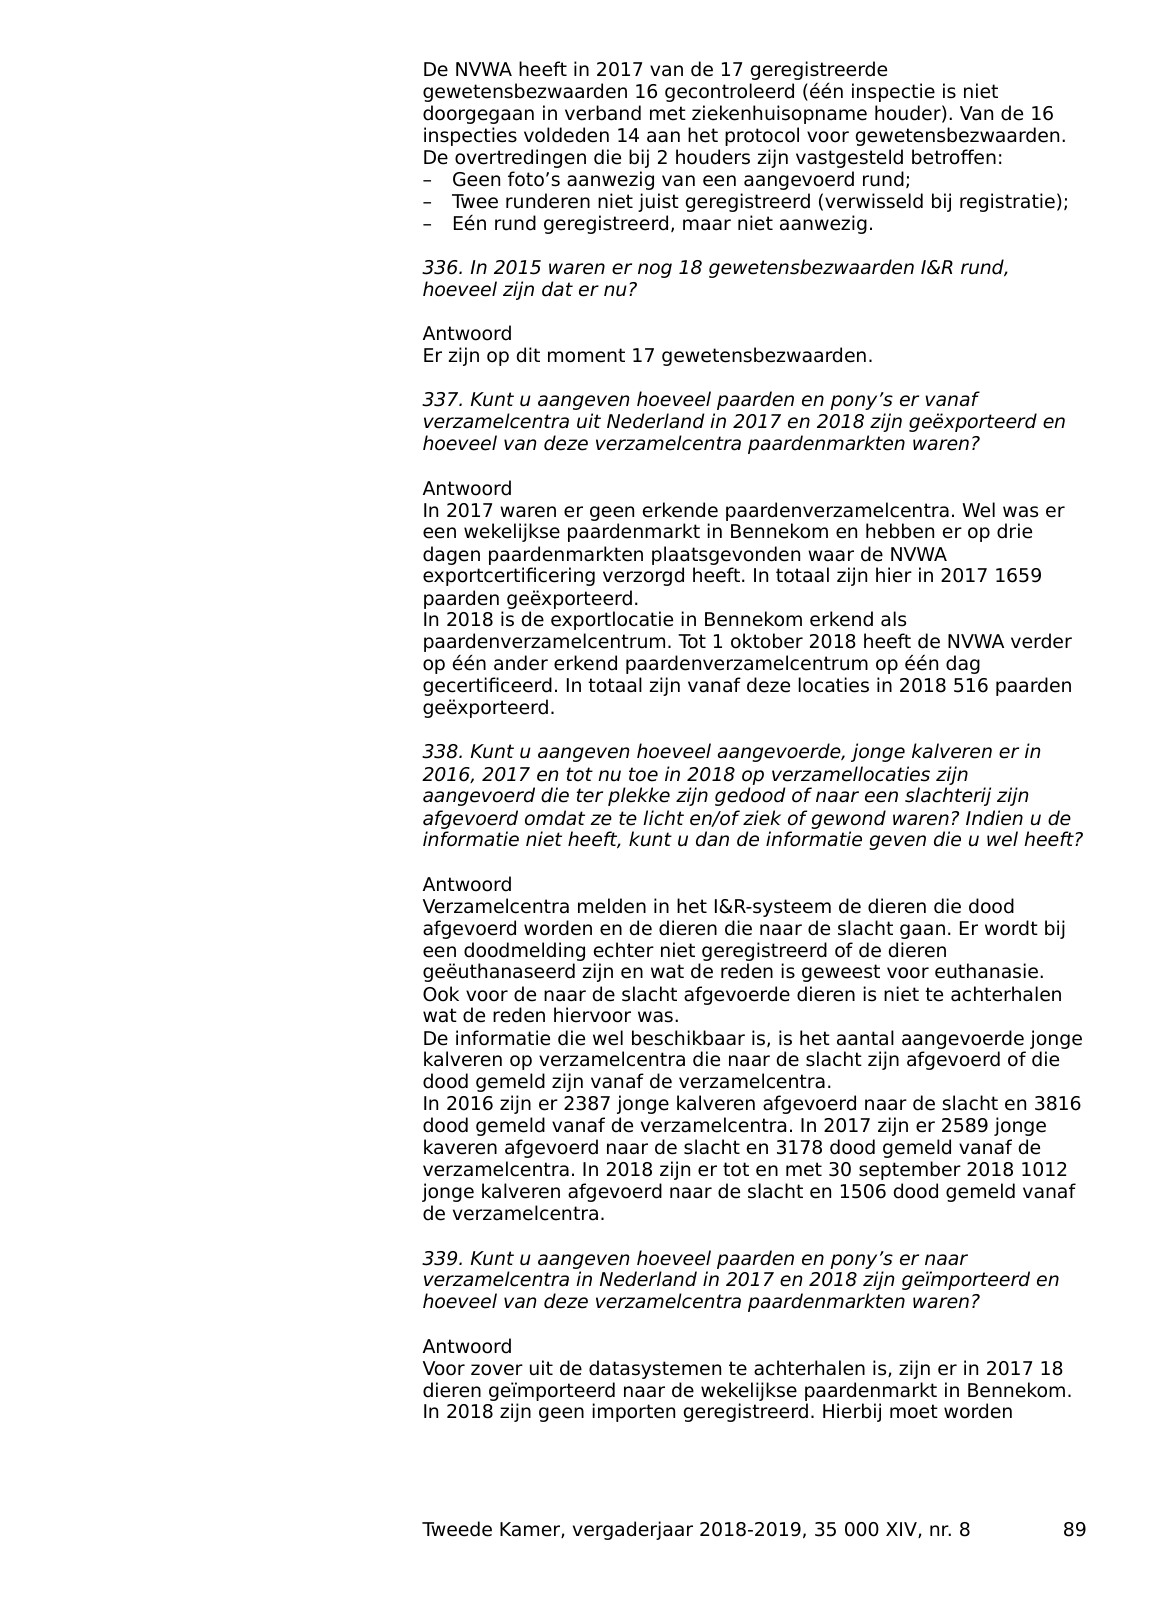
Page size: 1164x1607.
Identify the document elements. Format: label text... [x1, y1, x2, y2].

text Verzamelcentra melden in het I&R-systeem de dieren die dood afgevoerd worden en de dieren die naar de slacht gaan. Er wordt bij een doodmelding echter niet geregistreerd of de dieren geëuthanaseerd zijn en wat de reden is geweest voor euthanasie. Ook voor de naar de slacht afgevoerde dieren is niet te achterhalen wat de reden hiervoor was. [422, 896, 1087, 1027]
text 337. Kunt u aangeven hoeveel paarden en pony’s er vanaf verzamelcentra uit Nederland in 2017 en 2018 zijn geëxporteerd en hoeveel van deze verzamelcentra paardenmarkten waren? [422, 389, 1087, 455]
text In 2017 waren er geen erkende paardenverzamelcentra. Wel was er een wekelijkse paardenmarkt in Bennekom en hebben er op drie dagen paardenmarkten plaatsgevonden waar de NVWA exportcertificering verzorgd heeft. In totaal zijn hier in 2017 1659 paarden geëxporteerd. [422, 499, 1087, 609]
text Er zijn op dit moment 17 gewetensbezwaarden. [422, 345, 1087, 367]
text In 2016 zijn er 2387 jonge kalveren afgevoerd naar de slacht en 3816 dood gemeld vanaf de verzamelcentra. In 2017 zijn er 2589 jonge kaveren afgevoerd naar de slacht en 3178 dood gemeld vanaf de verzamelcentra. In 2018 zijn er tot en met 30 september 2018 1012 jonge kalveren afgevoerd naar de slacht en 1506 dood gemeld vanaf de verzamelcentra. [422, 1093, 1087, 1225]
text – Eén rund geregistreerd, maar niet aanwezig. [422, 213, 1087, 235]
text De NVWA heeft in 2017 van de 17 geregistreerde gewetensbezwaarden 16 gecontroleerd (één inspectie is niet doorgegaan in verband met ziekenhuisopname houder). Van de 16 inspecties voldeden 14 aan het protocol voor gewetensbezwaarden. De overtredingen die bij 2 houders zijn vastgesteld betroffen: [422, 59, 1087, 169]
text – Twee runderen niet juist geregistreerd (verwisseld bij registratie); [422, 191, 1087, 213]
text In 2018 is de exportlocatie in Bennekom erkend als paardenverzamelcentrum. Tot 1 oktober 2018 heeft de NVWA verder op één ander erkend paardenverzamelcentrum op één dag gecertificeerd. In totaal zijn vanaf deze locaties in 2018 516 paarden geëxporteerd. [422, 609, 1087, 719]
text Antwoord [422, 1336, 1087, 1357]
text De informatie die wel beschikbaar is, is het aantal aangevoerde jonge kalveren op verzamelcentra die naar de slacht zijn afgevoerd of die dood gemeld zijn vanaf de verzamelcentra. [422, 1027, 1087, 1093]
text Antwoord [422, 477, 1087, 499]
text – Geen foto’s aanwezig van een aangevoerd rund; [422, 169, 1087, 191]
text Antwoord [422, 323, 1087, 345]
text Voor zover uit de datasystemen te achterhalen is, zijn er in 2017 18 dieren geïmporteerd naar de wekelijkse paardenmarkt in Bennekom. In 2018 zijn geen importen geregistreerd. Hierbij moet worden [422, 1357, 1087, 1423]
text Antwoord [422, 873, 1087, 896]
text 336. In 2015 waren er nog 18 gewetensbezwaarden I&R rund, hoeveel zijn dat er nu? [422, 257, 1087, 301]
text 339. Kunt u aangeven hoeveel paarden en pony’s er naar verzamelcentra in Nederland in 2017 en 2018 zijn geïmporteerd en hoeveel van deze verzamelcentra paardenmarkten waren? [422, 1247, 1087, 1313]
text 338. Kunt u aangeven hoeveel aangevoerde, jonge kalveren er in 2016, 2017 en tot nu toe in 2018 op verzamellocaties zijn aangevoerd die ter plekke zijn gedood of naar een slachterij zijn afgevoerd omdat ze te licht en/of ziek of gewond waren? Indien u de informatie niet heeft, kunt u dan de informatie geven die u wel heeft? [422, 741, 1087, 851]
